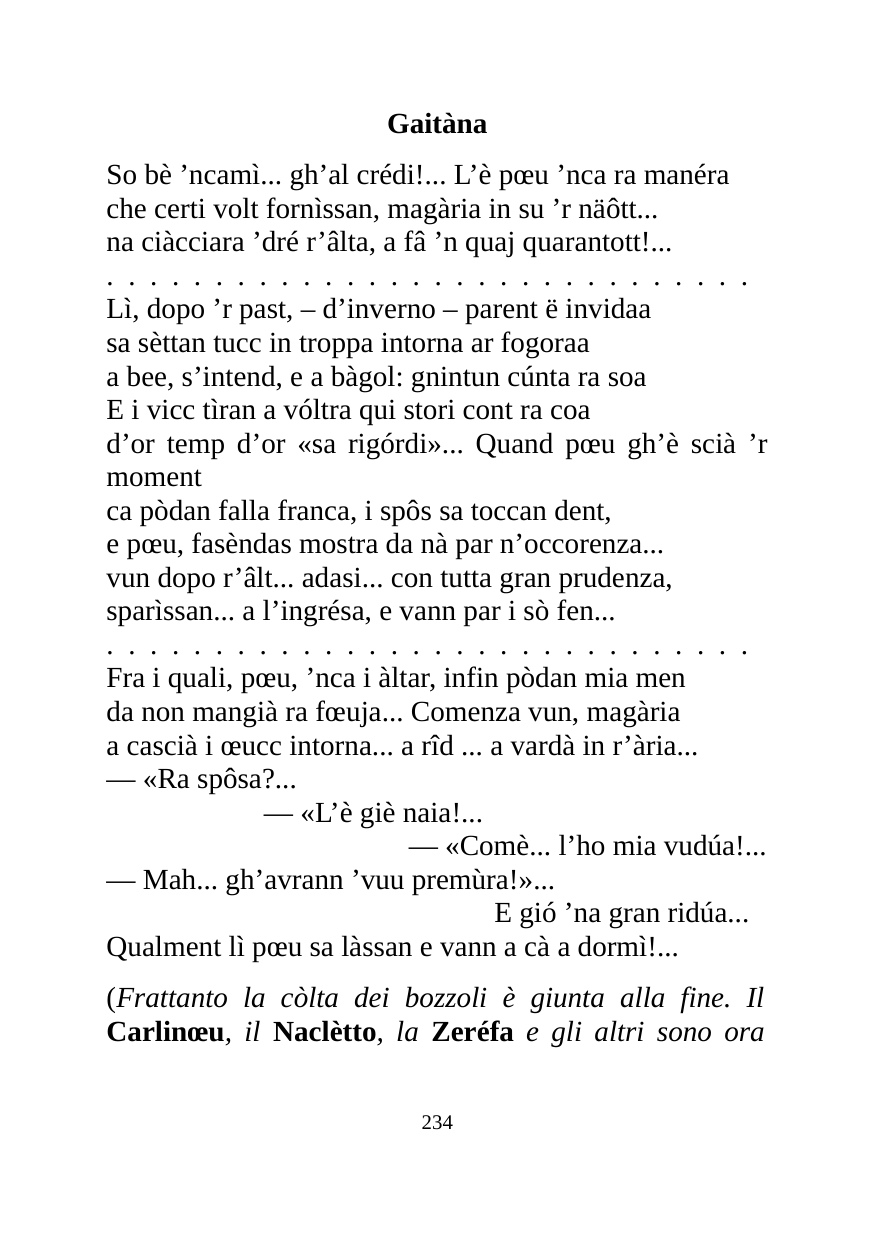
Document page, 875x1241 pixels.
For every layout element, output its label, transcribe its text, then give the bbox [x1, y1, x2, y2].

text Lì, dopo ’r past, – d’inverno – parent ë invidaa [106, 292, 768, 325]
text Fra i quali, pœu, ’nca i àltar, infin pòdan mia men [106, 661, 768, 694]
text sa sèttan tucc in troppa intorna ar fogoraa [106, 325, 768, 359]
text e pœu, fasèndas mostra da nà par n’occorenza... [106, 526, 768, 560]
text che certi volt fornìssan, magària in su ’r näôtt... [106, 191, 768, 224]
text vun dopo r’âlt... adasi... con tutta gran prudenza, [106, 560, 768, 593]
text . . . . . . . . . . . . . . . . . . . . . . . . . . . . . . [106, 627, 768, 661]
text Qualment lì pœu sa làssan e vann a cà a dormì!... [106, 929, 768, 962]
text . . . . . . . . . . . . . . . . . . . . . . . . . . . . . . [106, 258, 768, 292]
text da non mangià ra fœuja... Comenza vun, magària [106, 694, 768, 728]
text E gió ’na gran ridúa... [106, 895, 768, 929]
text ca pòdan falla franca, i spôs sa toccan dent, [106, 493, 768, 526]
text — «L’è giè naia!... [106, 795, 768, 828]
text E i vicc tìran a vóltra qui stori cont ra coa [106, 392, 768, 426]
text d’or temp d’or «sa rigórdi»... Quand pœu gh’è scià ’r moment [106, 426, 768, 493]
text So bè ’ncamì... gh’al crédi!... L’è pœu ’nca ra manéra [106, 157, 768, 191]
text — «Ra spôsa?... [106, 761, 768, 795]
text (Frattanto la còlta dei bozzoli è giunta alla fine. Il Carlinœu, il Naclètto, la Zeréfa e gli altri sono ora [106, 980, 768, 1047]
text — «Comè... l’ho mia vudúa!... [106, 828, 768, 862]
text a bee, s’intend, e a bàgol: gnintun cúnta ra soa [106, 359, 768, 392]
text Gaitàna [106, 106, 768, 140]
text na ciàcciara ’dré r’âlta, a fâ ’n quaj quarantott!... [106, 224, 768, 258]
text sparìssan... a l’ingrésa, e vann par i sò fen... [106, 593, 768, 627]
text a cascià i œucc intorna... a rîd ... a vardà in r’ària... [106, 728, 768, 761]
text — Mah... gh’avrann ’vuu premùra!»... [106, 862, 768, 895]
